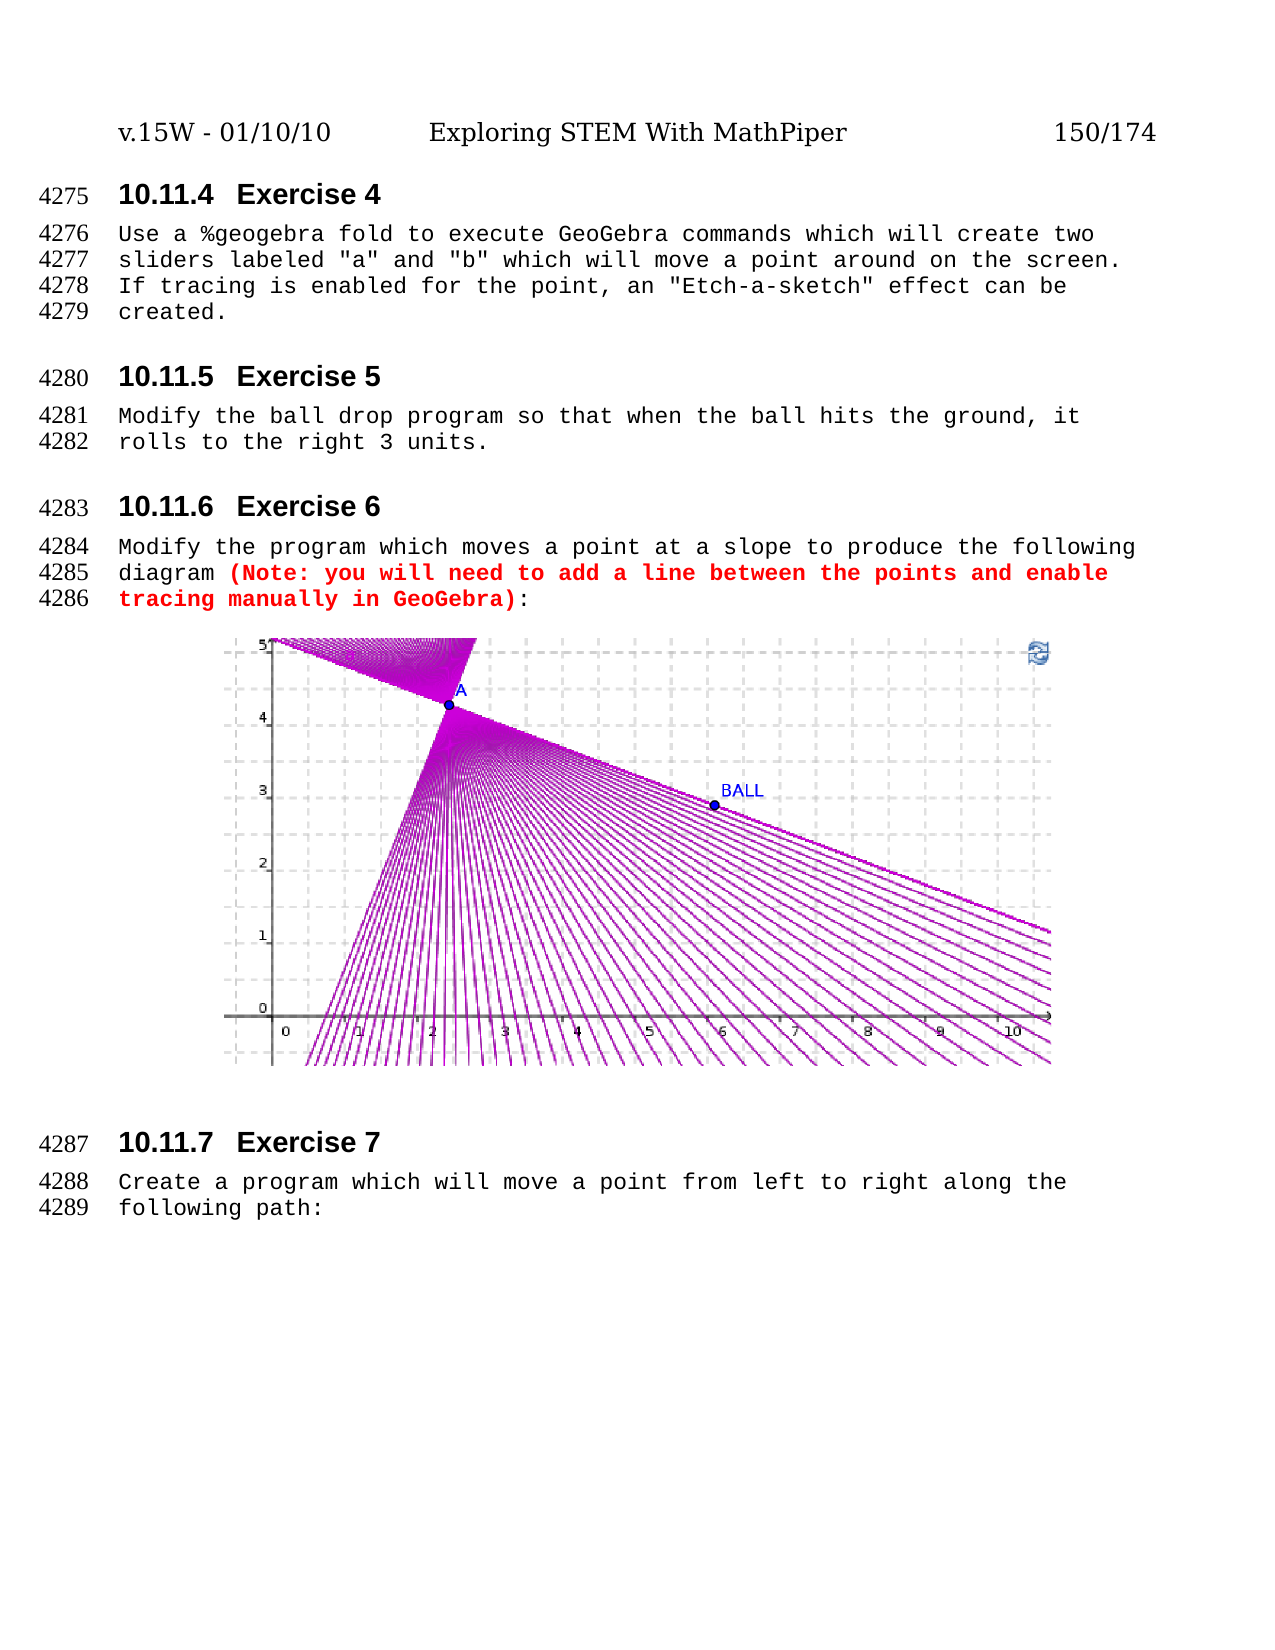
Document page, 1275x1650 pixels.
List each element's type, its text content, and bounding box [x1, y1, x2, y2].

picture [224, 638, 1052, 1066]
subtitle Exercise 4 [118, 177, 1157, 210]
text Modify the program which moves a point at a slope to produce the following diagram (Note: you will need to add a line between the points and enable tracing manually in GeoGebra): [118, 535, 1157, 613]
text Modify the ball drop program so that when the ball hits the ground, it rolls to the right 3 units. [118, 404, 1157, 456]
subtitle Exercise 6 [118, 489, 1157, 523]
text Create a program which will move a point from left to right along the following path: [118, 1170, 1157, 1222]
text Use a %geogebra fold to execute GeoGebra commands which will create two sliders labeled "a" and "b" which will move a point around on the screen. If tracing is enabled for the point, an "Etch-a-sketch" effect can be created. [118, 222, 1157, 326]
subtitle Exercise 5 [118, 359, 1157, 393]
subtitle Exercise 7 [118, 1124, 1157, 1158]
